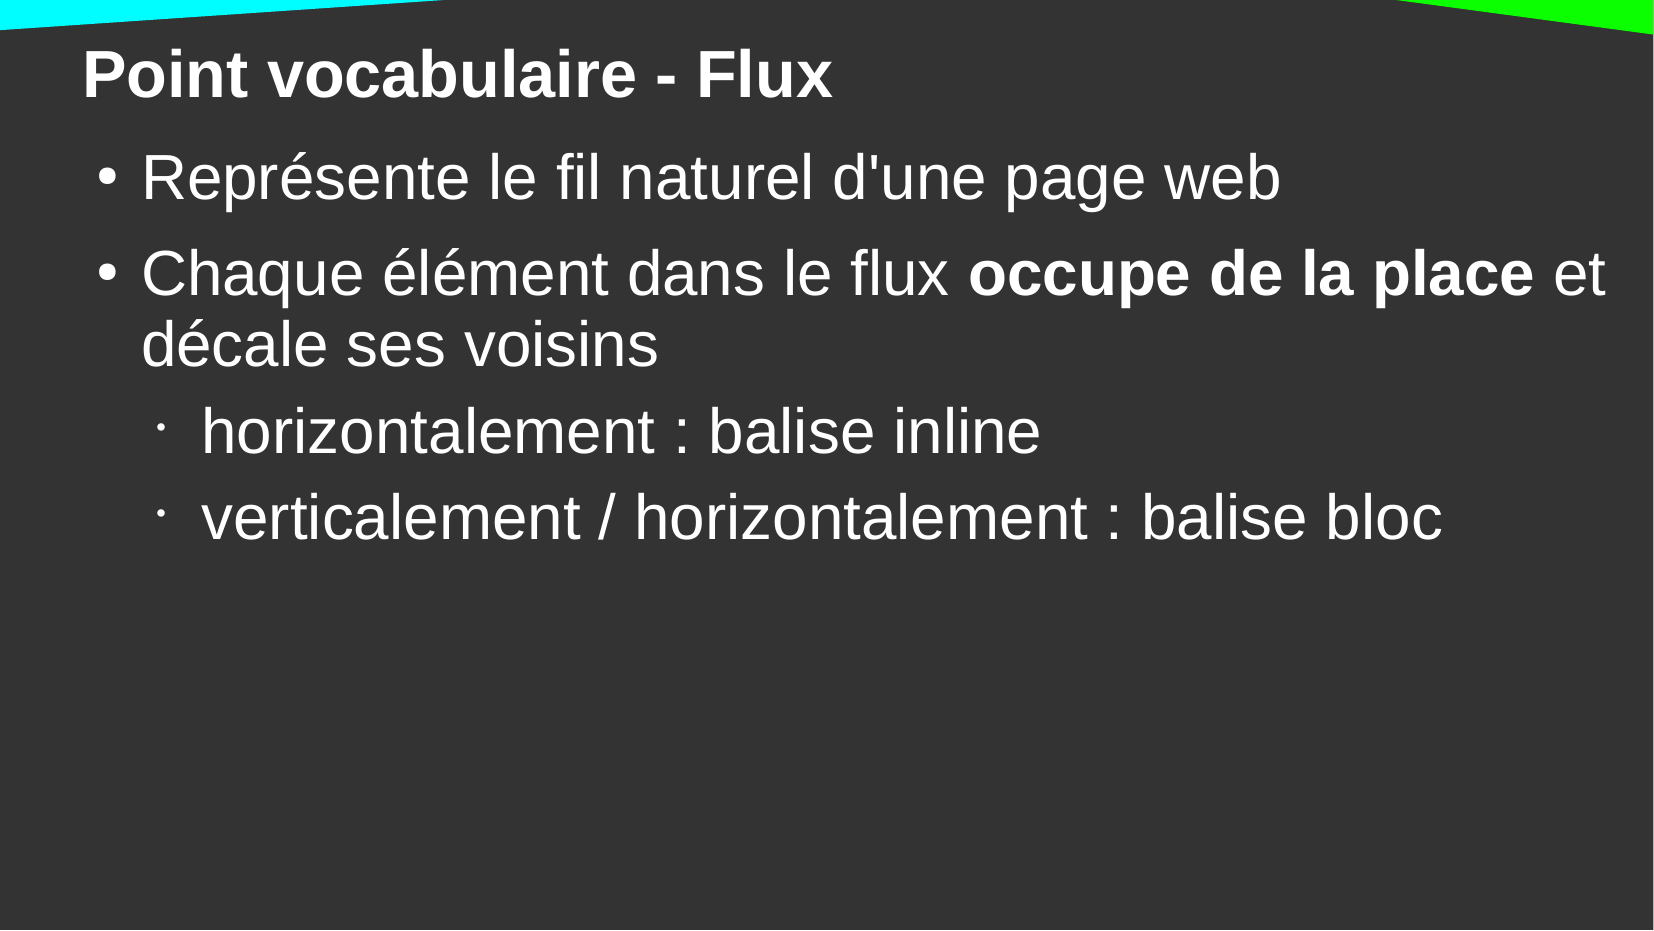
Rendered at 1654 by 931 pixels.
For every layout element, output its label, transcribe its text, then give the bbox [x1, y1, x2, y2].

text_box [1396, 0, 1654, 35]
title Point vocabulaire - Flux [82, 37, 1571, 114]
list Représente le fil naturel d'une page web Chaque élément dans le flux occupe de la place et décale ses voisins horizontalement : balise inline verticalement / horizontalement : balise bloc [80, 141, 1620, 556]
text_box [0, 0, 445, 31]
